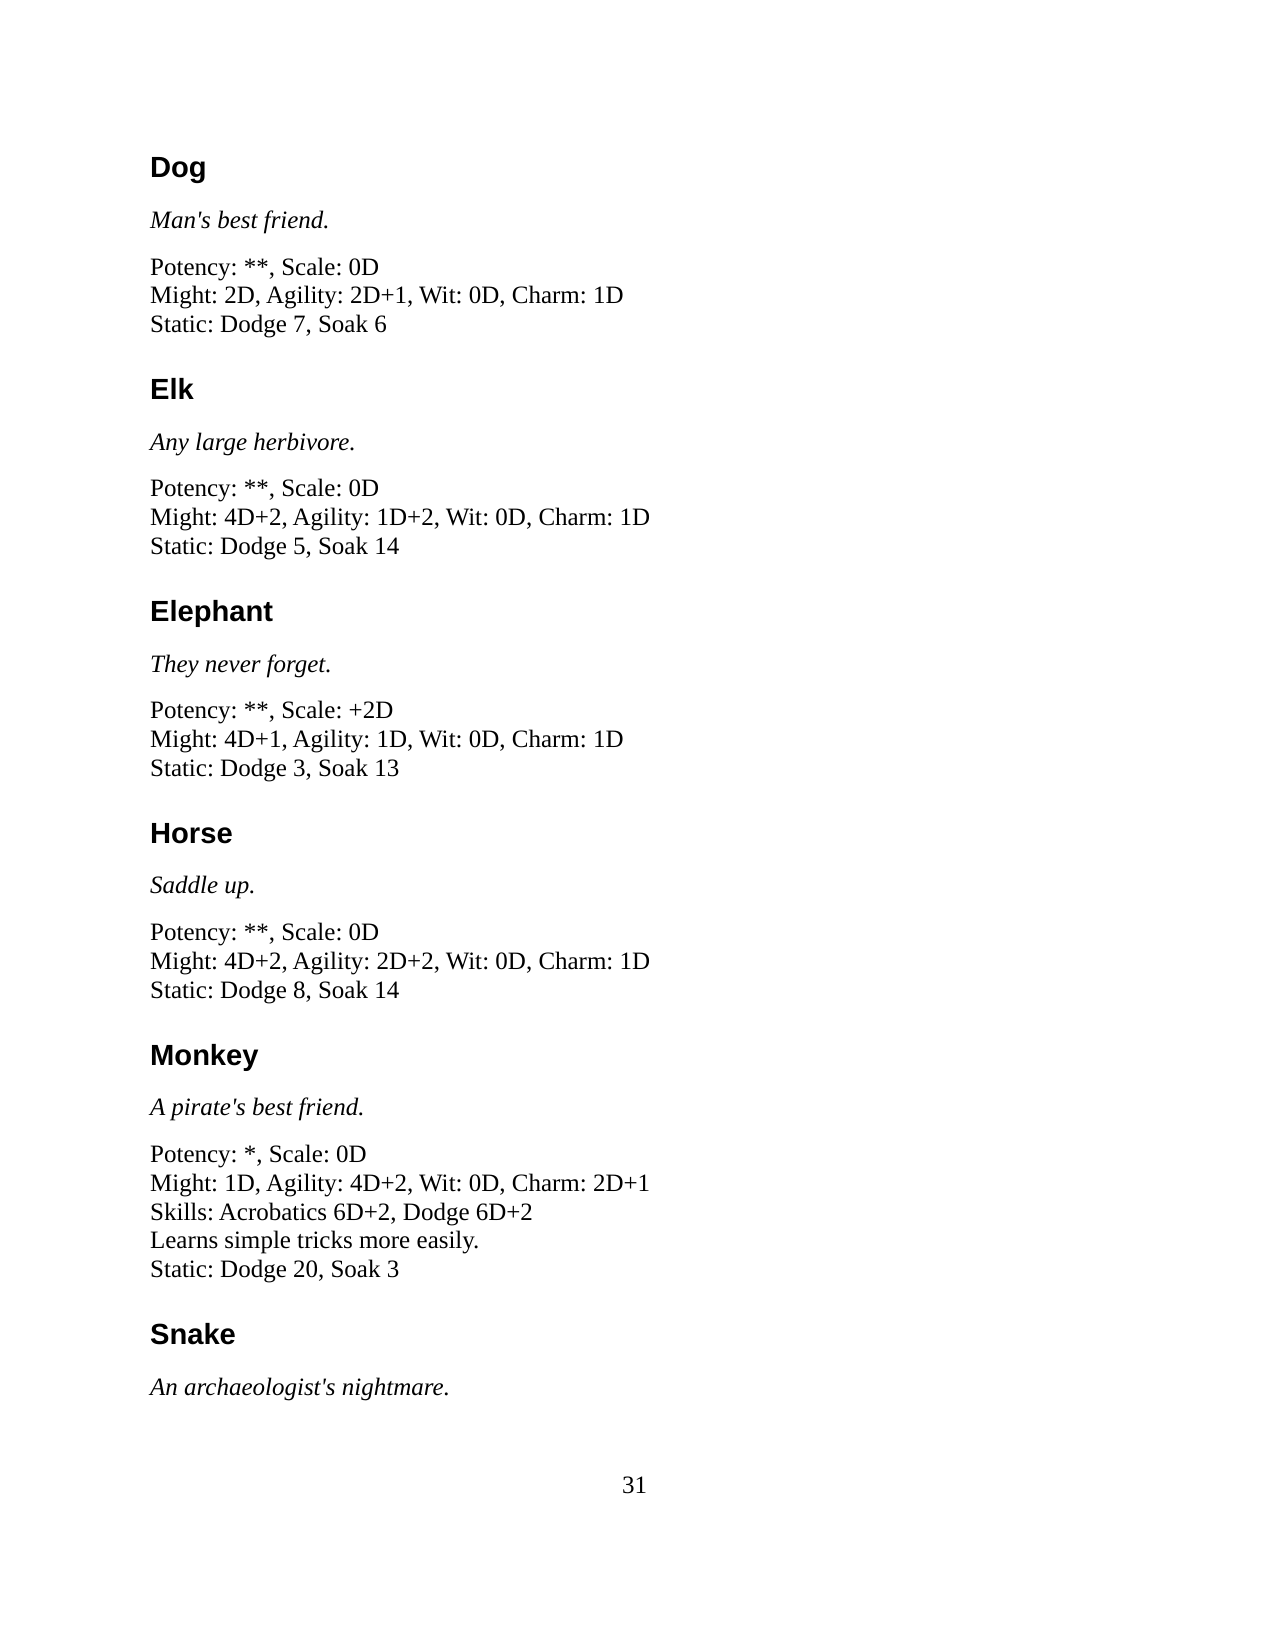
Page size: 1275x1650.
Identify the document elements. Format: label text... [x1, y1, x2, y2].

subtitle Horse [150, 816, 1125, 849]
text Potency: *, Scale: 0D Might: 1D, Agility: 4D+2, Wit: 0D, Charm: 2D+1 Skills: Acrobatics 6D+2, Dodge 6D+2 Learns simple tricks more easily. Static: Dodge 20, Soak 3 [150, 1139, 1125, 1283]
text Man's best friend. [150, 205, 1125, 234]
subtitle Elephant [150, 594, 1125, 627]
text Saddle up. [150, 871, 1125, 899]
subtitle Snake [150, 1317, 1125, 1350]
subtitle Dog [150, 150, 1125, 183]
subtitle Monkey [150, 1037, 1125, 1071]
text Any large herbivore. [150, 427, 1125, 456]
text Potency: **, Scale: 0D Might: 4D+2, Agility: 2D+2, Wit: 0D, Charm: 1D Static: Dodge 8, Soak 14 [150, 917, 1125, 1003]
text Potency: **, Scale: 0D Might: 4D+2, Agility: 1D+2, Wit: 0D, Charm: 1D Static: Dodge 5, Soak 14 [150, 473, 1125, 560]
text An archaeologist's nightmare. [150, 1372, 1125, 1401]
subtitle Elk [150, 372, 1125, 405]
text A pirate's best friend. [150, 1092, 1125, 1121]
text Potency: **, Scale: +2D Might: 4D+1, Agility: 1D, Wit: 0D, Charm: 1D Static: Dodge 3, Soak 13 [150, 695, 1125, 782]
text Potency: **, Scale: 0D Might: 2D, Agility: 2D+1, Wit: 0D, Charm: 1D Static: Dodge 7, Soak 6 [150, 252, 1125, 338]
text They never forget. [150, 649, 1125, 677]
